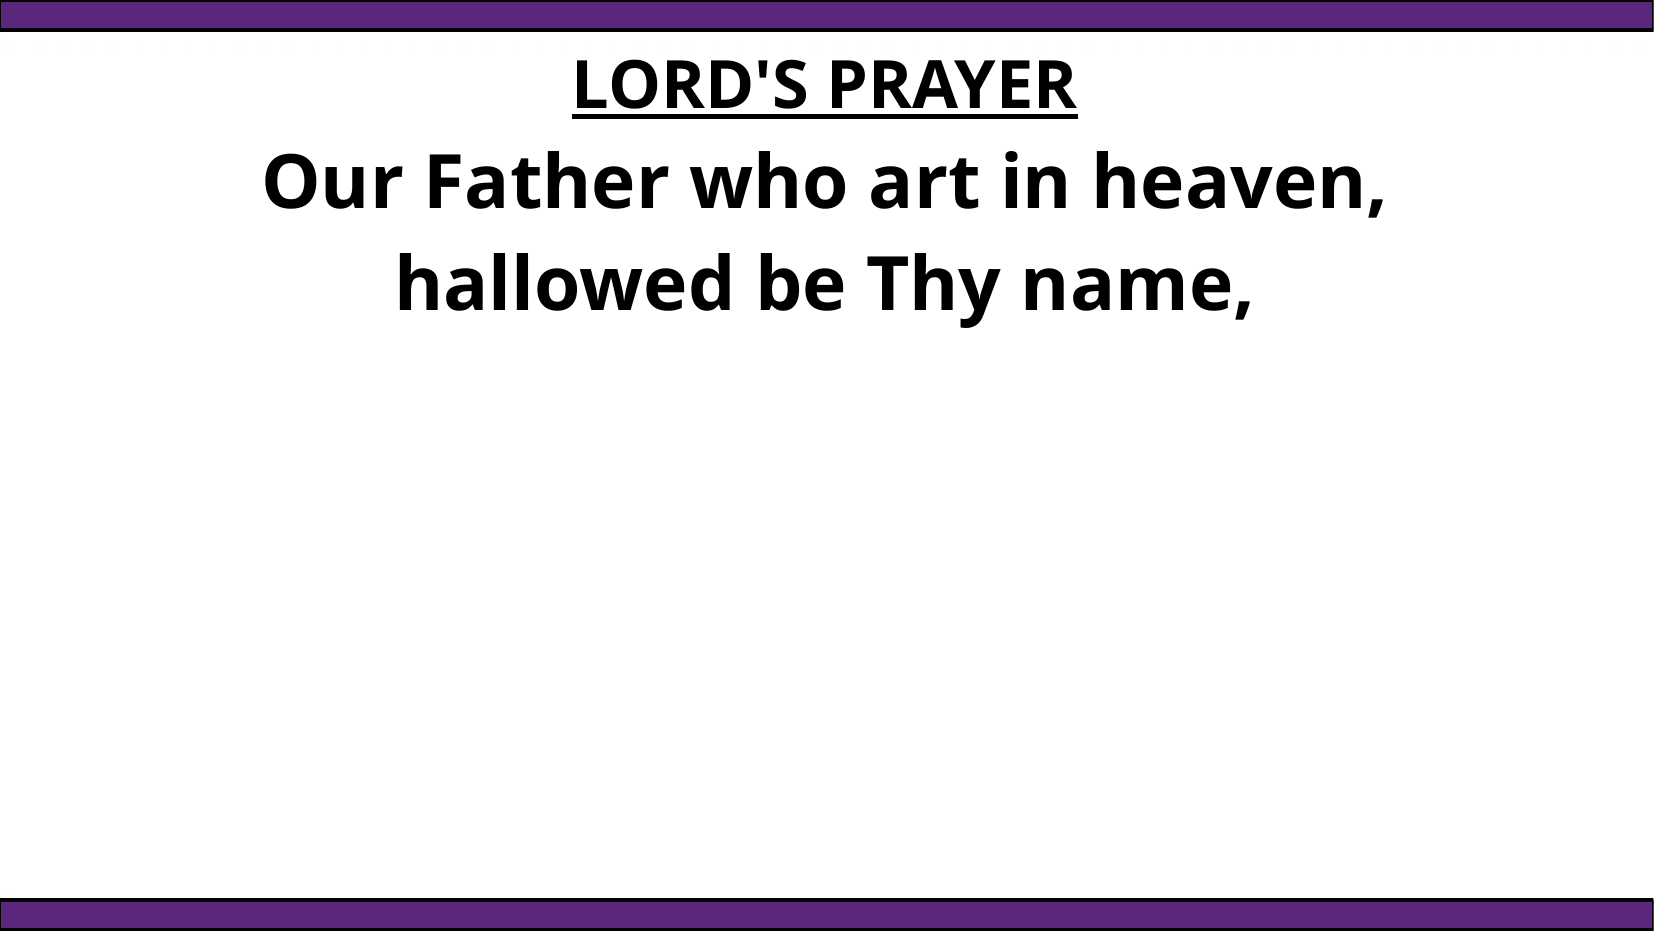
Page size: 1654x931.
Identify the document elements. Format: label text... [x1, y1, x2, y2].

text_box [0, 0, 1654, 31]
picture [0, 31, 1654, 900]
text_box LORD'S PRAYER Our Father who art in heaven, hallowed be Thy name, [75, 30, 1576, 334]
text_box [0, 900, 1654, 931]
